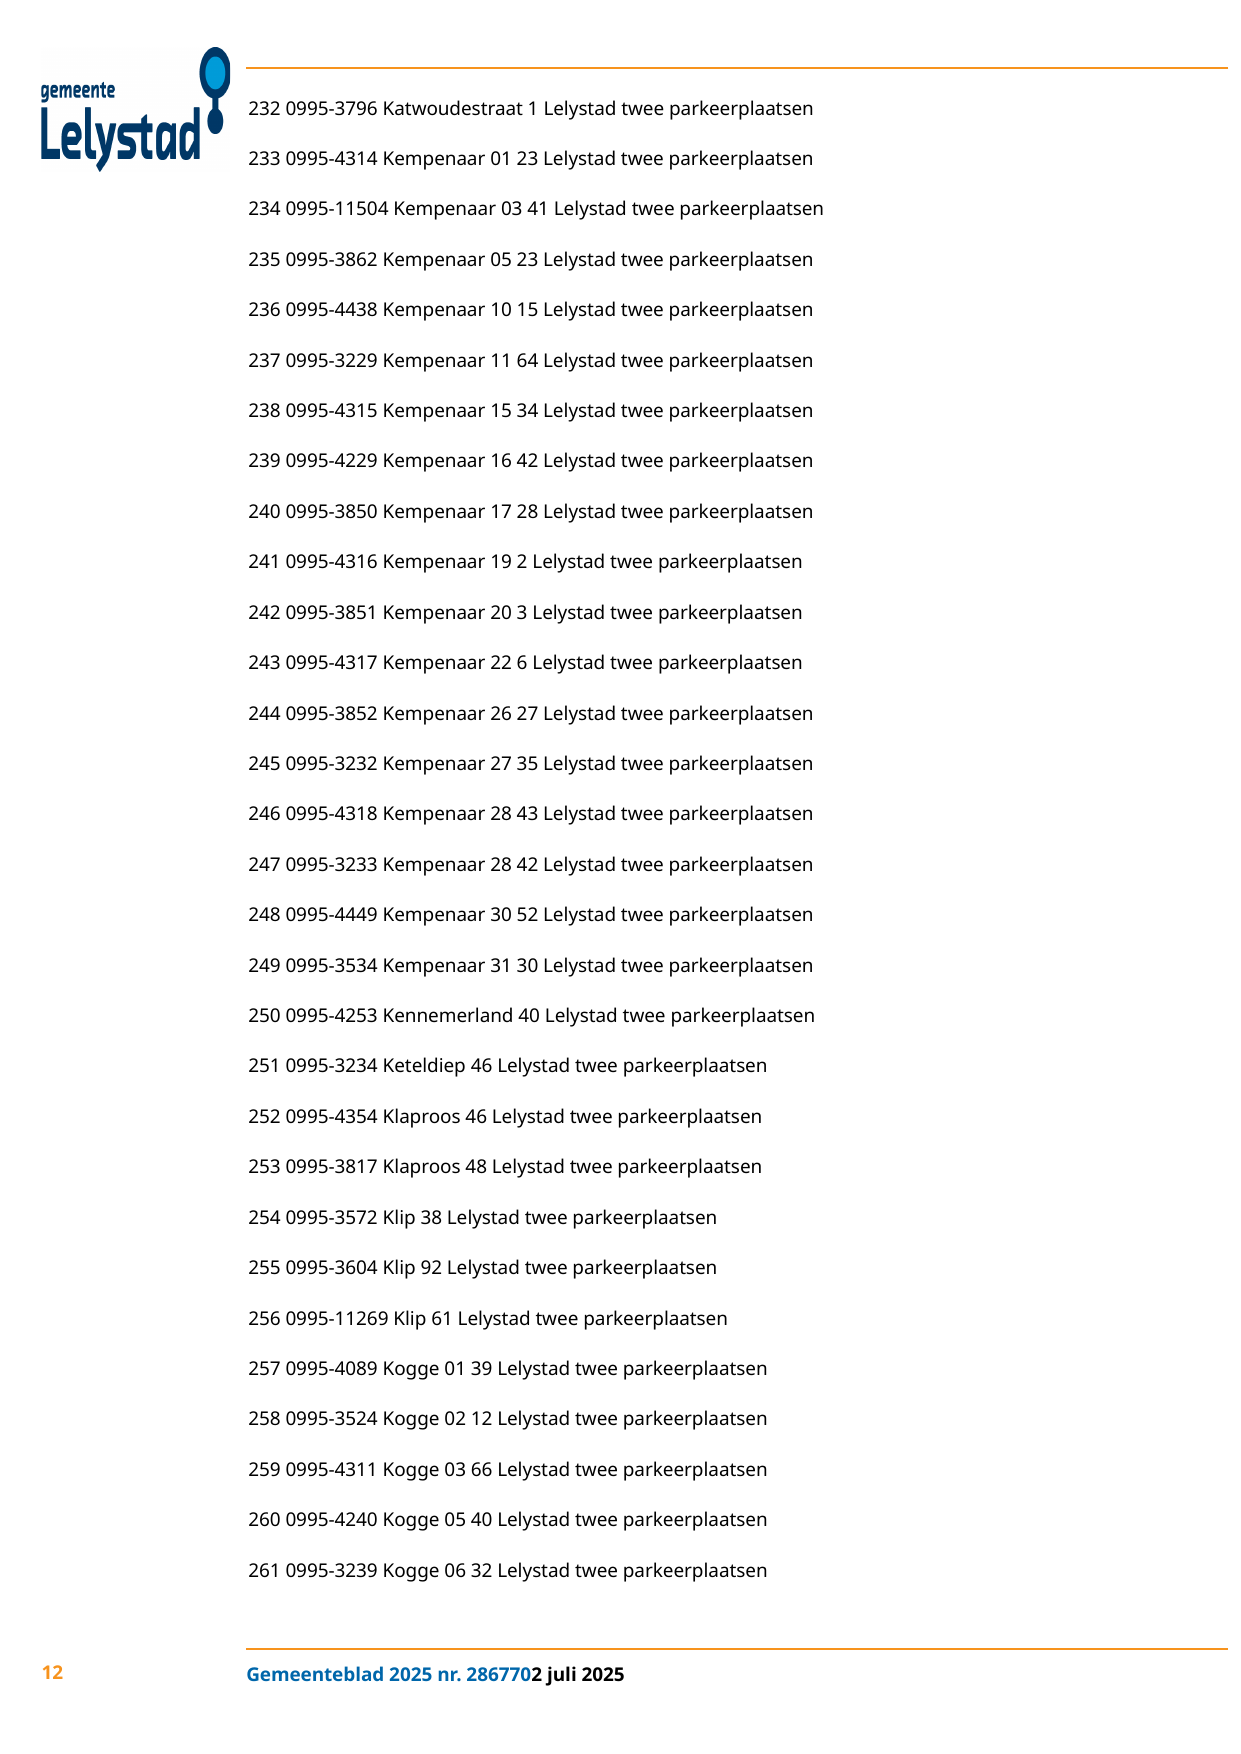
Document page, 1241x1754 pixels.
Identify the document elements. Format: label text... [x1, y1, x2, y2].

text 237 0995-3229 Kempenaar 11 64 Lelystad twee parkeerplaatsen [248, 347, 1152, 373]
picture [41, 47, 231, 172]
text 236 0995-4438 Kempenaar 10 15 Lelystad twee parkeerplaatsen [248, 296, 1152, 322]
text 243 0995-4317 Kempenaar 22 6 Lelystad twee parkeerplaatsen [248, 649, 1152, 675]
text 257 0995-4089 Kogge 01 39 Lelystad twee parkeerplaatsen [248, 1355, 1152, 1381]
text 234 0995-11504 Kempenaar 03 41 Lelystad twee parkeerplaatsen [248, 196, 1152, 221]
text 252 0995-4354 Klaproos 46 Lelystad twee parkeerplaatsen [248, 1103, 1152, 1129]
text 246 0995-4318 Kempenaar 28 43 Lelystad twee parkeerplaatsen [248, 801, 1152, 826]
text 251 0995-3234 Keteldiep 46 Lelystad twee parkeerplaatsen [248, 1053, 1152, 1078]
text 241 0995-4316 Kempenaar 19 2 Lelystad twee parkeerplaatsen [248, 548, 1152, 574]
text 258 0995-3524 Kogge 02 12 Lelystad twee parkeerplaatsen [248, 1406, 1152, 1431]
text 247 0995-3233 Kempenaar 28 42 Lelystad twee parkeerplaatsen [248, 851, 1152, 877]
text 249 0995-3534 Kempenaar 31 30 Lelystad twee parkeerplaatsen [248, 952, 1152, 978]
text 245 0995-3232 Kempenaar 27 35 Lelystad twee parkeerplaatsen [248, 750, 1152, 776]
text 233 0995-4314 Kempenaar 01 23 Lelystad twee parkeerplaatsen [248, 145, 1152, 171]
text 248 0995-4449 Kempenaar 30 52 Lelystad twee parkeerplaatsen [248, 901, 1152, 927]
text 256 0995-11269 Klip 61 Lelystad twee parkeerplaatsen [248, 1305, 1152, 1331]
text 240 0995-3850 Kempenaar 17 28 Lelystad twee parkeerplaatsen [248, 498, 1152, 524]
text 244 0995-3852 Kempenaar 26 27 Lelystad twee parkeerplaatsen [248, 700, 1152, 726]
text 235 0995-3862 Kempenaar 05 23 Lelystad twee parkeerplaatsen [248, 246, 1152, 272]
text 255 0995-3604 Klip 92 Lelystad twee parkeerplaatsen [248, 1254, 1152, 1280]
text 254 0995-3572 Klip 38 Lelystad twee parkeerplaatsen [248, 1204, 1152, 1230]
text 260 0995-4240 Kogge 05 40 Lelystad twee parkeerplaatsen [248, 1506, 1152, 1532]
text 261 0995-3239 Kogge 06 32 Lelystad twee parkeerplaatsen [248, 1557, 1152, 1583]
text 232 0995-3796 Katwoudestraat 1 Lelystad twee parkeerplaatsen [248, 95, 1152, 121]
text 239 0995-4229 Kempenaar 16 42 Lelystad twee parkeerplaatsen [248, 448, 1152, 473]
text 242 0995-3851 Kempenaar 20 3 Lelystad twee parkeerplaatsen [248, 599, 1152, 625]
text 250 0995-4253 Kennemerland 40 Lelystad twee parkeerplaatsen [248, 1002, 1152, 1028]
text 238 0995-4315 Kempenaar 15 34 Lelystad twee parkeerplaatsen [248, 397, 1152, 423]
text 253 0995-3817 Klaproos 48 Lelystad twee parkeerplaatsen [248, 1153, 1152, 1179]
text 259 0995-4311 Kogge 03 66 Lelystad twee parkeerplaatsen [248, 1456, 1152, 1482]
